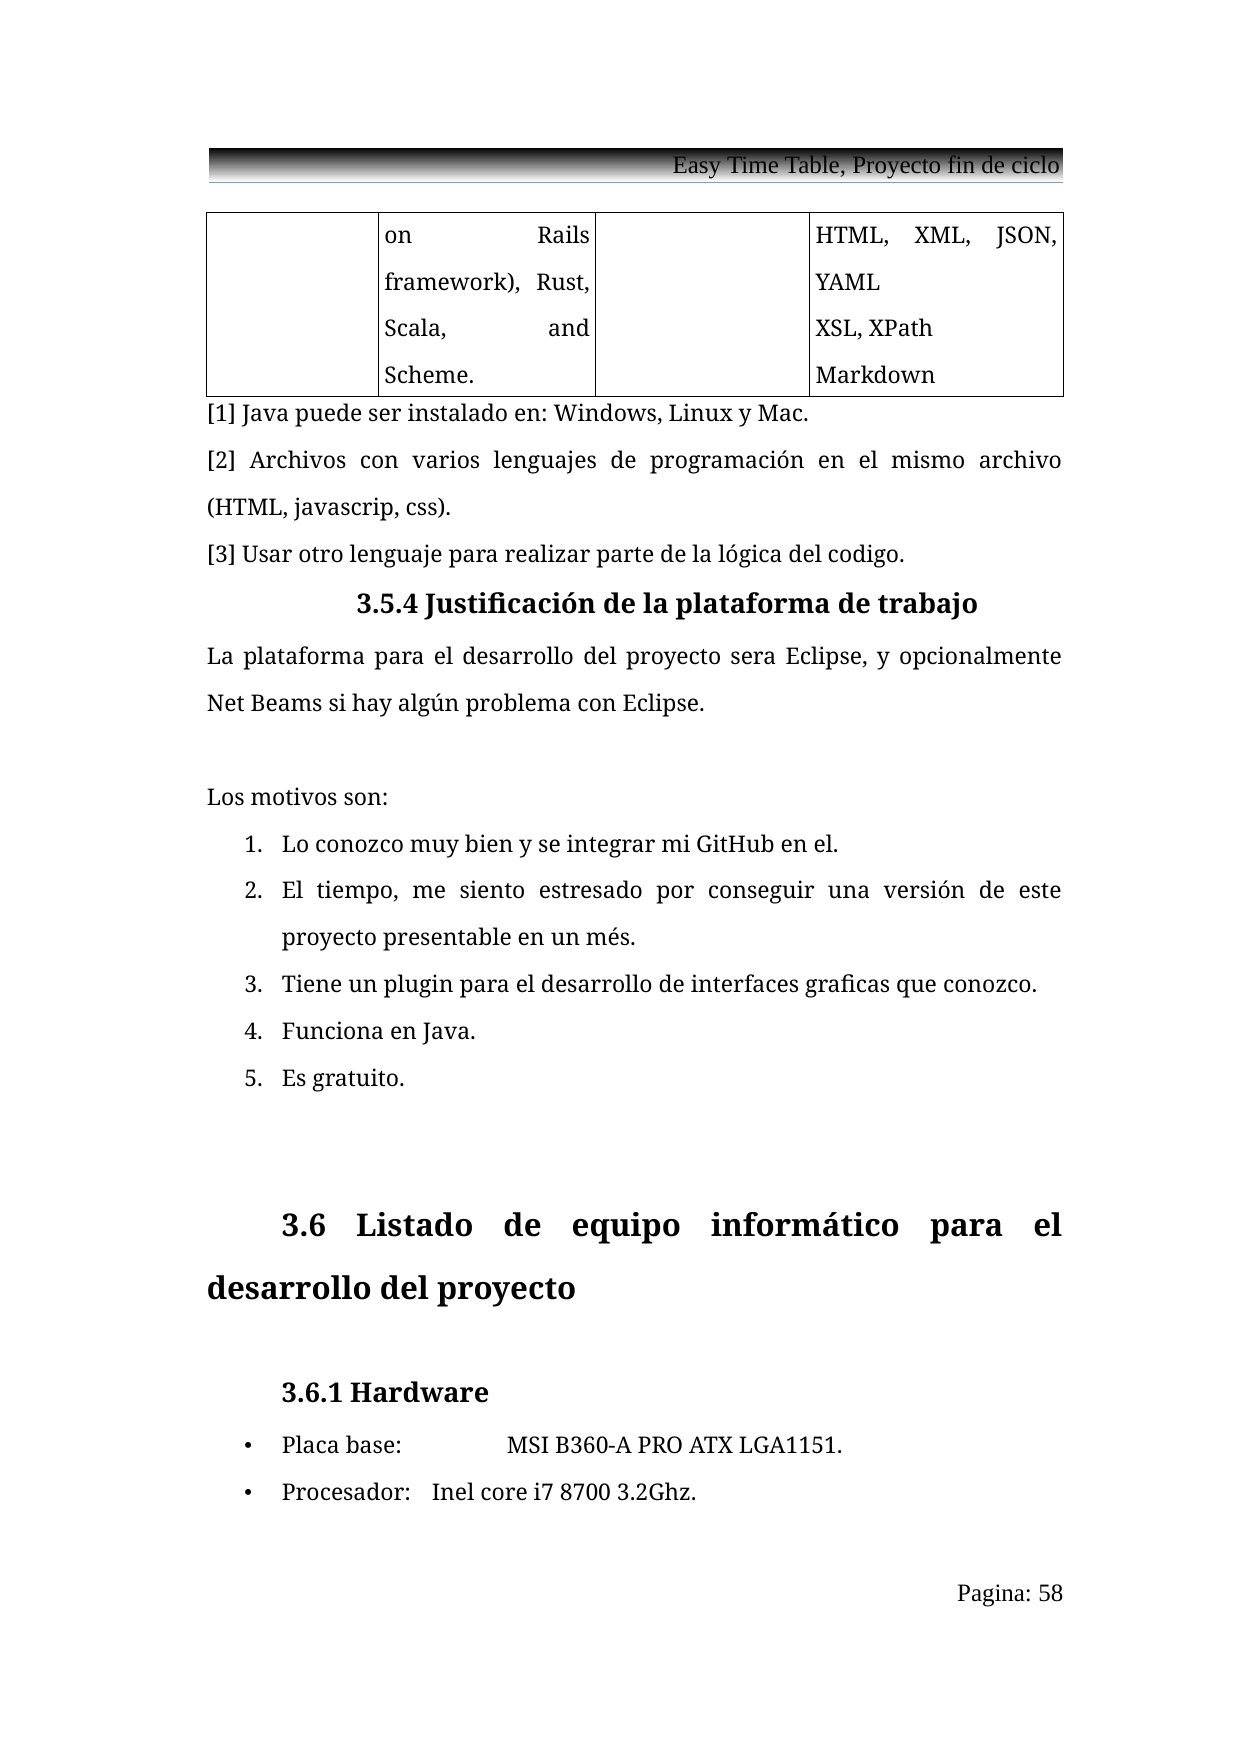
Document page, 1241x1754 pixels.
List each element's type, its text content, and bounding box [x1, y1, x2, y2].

table_cell [207, 213, 378, 396]
text La plataforma para el desarrollo del proyecto sera Eclipse, y opcionalmente Net Beams si hay algún problema con Eclipse. [207, 640, 1063, 718]
text 3.6 Listado de equipo informático para el desarrollo del proyecto [207, 1202, 1063, 1309]
table_cell HTML, XML, JSON, YAML XSL, XPath Markdown [810, 213, 1063, 396]
list Procesador: Inel core i7 8700 3.2Ghz. [244, 1476, 1063, 1507]
text [3] Usar otro lenguaje para realizar parte de la lógica del codigo. [207, 538, 1063, 569]
text 3.6.1 Hardware [207, 1373, 1063, 1410]
list Placa base: MSI B360-A PRO ATX LGA1151. [244, 1429, 1063, 1460]
table_cell on Rails framework), Rust, Scala, and Scheme. [379, 213, 595, 396]
text Los motivos son: [207, 781, 1063, 812]
list Lo conozco muy bien y se integrar mi GitHub en el. [244, 827, 1063, 859]
text [2] Archivos con varios lenguajes de programación en el mismo archivo (HTML, javascrip, css). [207, 444, 1063, 522]
list Tiene un plugin para el desarrollo de interfaces graficas que conozco. [244, 968, 1063, 999]
text 3.5.4 Justificación de la plataforma de trabajo [207, 585, 1063, 622]
list Es gratuito. [244, 1062, 1063, 1093]
list Funciona en Java. [244, 1015, 1063, 1046]
list El tiempo, me siento estresado por conseguir una versión de este proyecto presentable en un més. [244, 874, 1063, 952]
table_cell [596, 213, 809, 396]
text [1] Java puede ser instalado en: Windows, Linux y Mac. [207, 397, 1063, 428]
